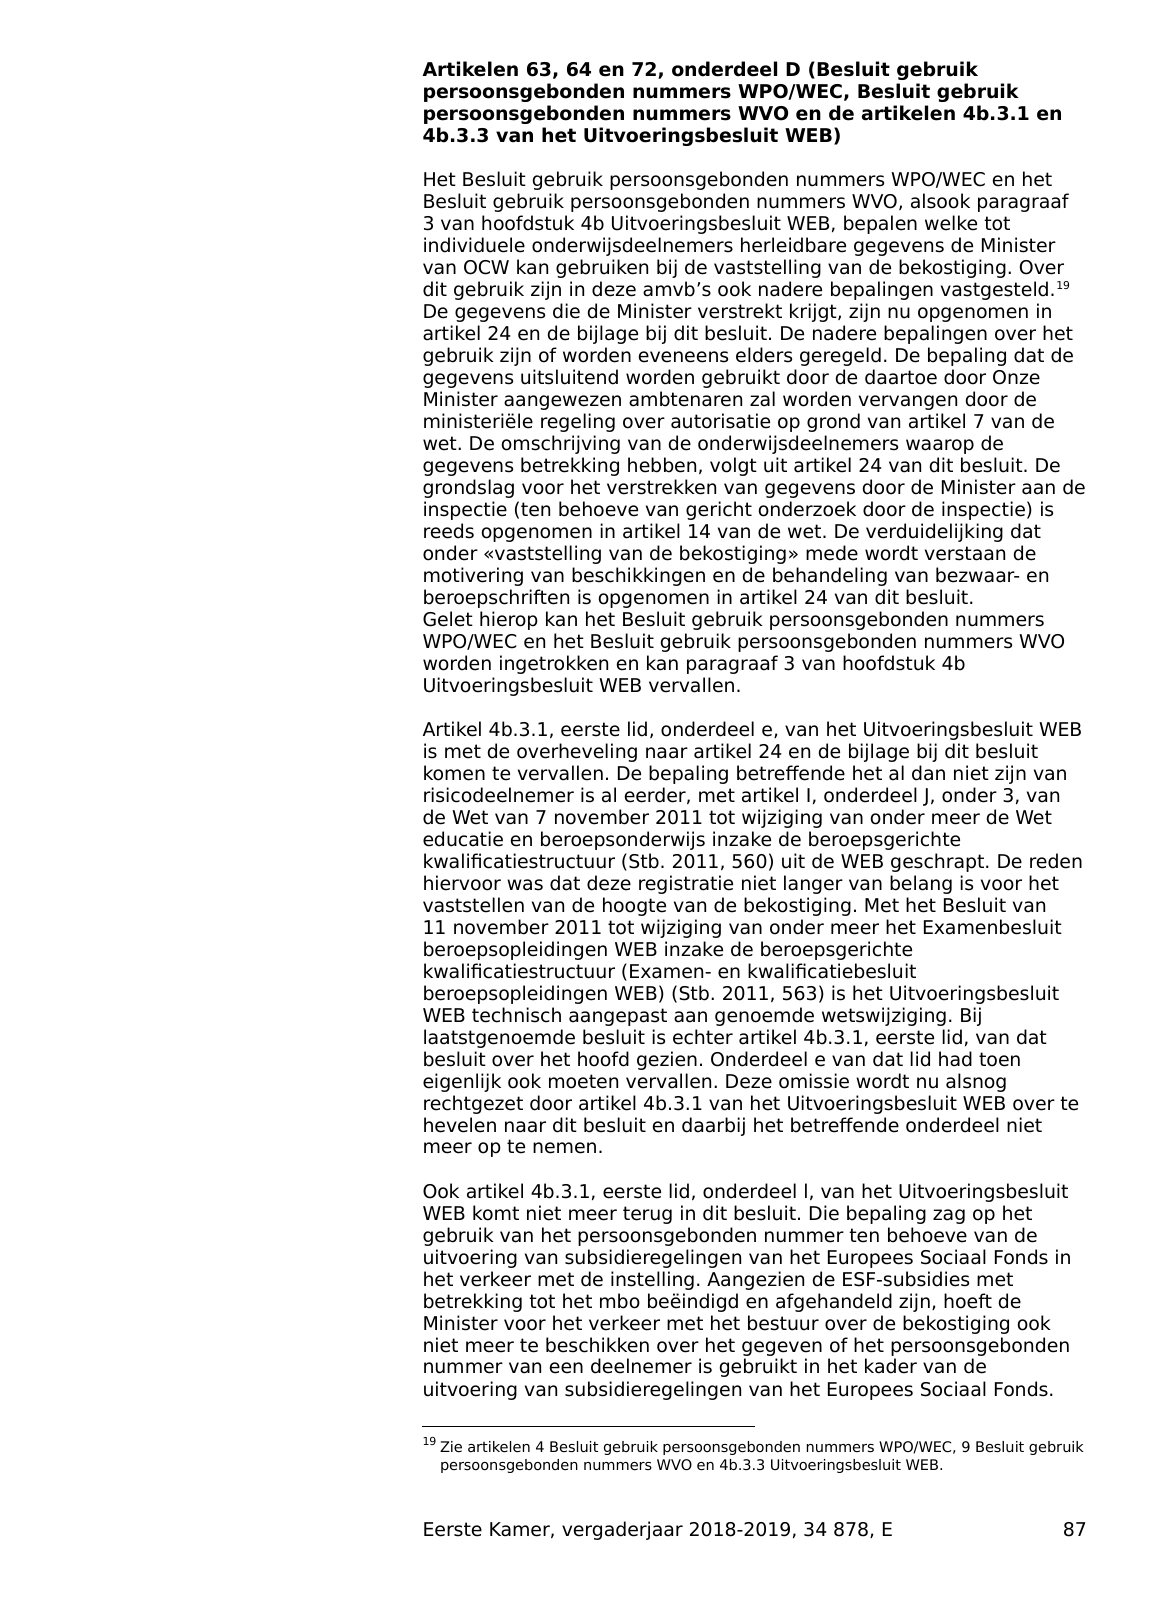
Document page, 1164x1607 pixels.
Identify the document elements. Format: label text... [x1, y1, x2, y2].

text Zie artikelen 4 Besluit gebruik persoonsgebonden nummers WPO/WEC, 9 Besluit gebruik persoonsgebonden nummers WVO en 4b.3.3 Uitvoeringsbesluit WEB. [422, 1435, 1087, 1474]
subtitle Artikelen 63, 64 en 72, onderdeel D (Besluit gebruik persoonsgebonden nummers WPO/WEC, Besluit gebruik persoonsgebonden nummers WVO en de artikelen 4b.3.1 en 4b.3.3 van het Uitvoeringsbesluit WEB) [422, 59, 1087, 147]
text Het Besluit gebruik persoonsgebonden nummers WPO/WEC en het Besluit gebruik persoonsgebonden nummers WVO, alsook paragraaf 3 van hoofdstuk 4b Uitvoeringsbesluit WEB, bepalen welke tot individuele onderwijsdeelnemers herleidbare gegevens de Minister van OCW kan gebruiken bij de vaststelling van de bekostiging. Over dit gebruik zijn in deze amvb’s ook nadere bepalingen vastgesteld. [422, 169, 1087, 301]
text Artikel 4b.3.1, eerste lid, onderdeel e, van het Uitvoeringsbesluit WEB is met de overheveling naar artikel 24 en de bijlage bij dit besluit komen te vervallen. De bepaling betreffende het al dan niet zijn van risicodeelnemer is al eerder, met artikel I, onderdeel J, onder 3, van de Wet van 7 november 2011 tot wijziging van onder meer de Wet educatie en beroepsonderwijs inzake de beroepsgerichte kwalificatiestructuur (Stb. 2011, 560) uit de WEB geschrapt. De reden hiervoor was dat deze registratie niet langer van belang is voor het vaststellen van de hoogte van de bekostiging. Met het Besluit van 11 november 2011 tot wijziging van onder meer het Examenbesluit beroepsopleidingen WEB inzake de beroepsgerichte kwalificatiestructuur (Examen- en kwalificatiebesluit beroepsopleidingen WEB) (Stb. 2011, 563) is het Uitvoeringsbesluit WEB technisch aangepast aan genoemde wetswijziging. Bij laatstgenoemde besluit is echter artikel 4b.3.1, eerste lid, van dat besluit over het hoofd gezien. Onderdeel e van dat lid had toen eigenlijk ook moeten vervallen. Deze omissie wordt nu alsnog rechtgezet door artikel 4b.3.1 van het Uitvoeringsbesluit WEB over te hevelen naar dit besluit en daarbij het betreffende onderdeel niet meer op te nemen. [422, 719, 1087, 1158]
text Ook artikel 4b.3.1, eerste lid, onderdeel l, van het Uitvoeringsbesluit WEB komt niet meer terug in dit besluit. Die bepaling zag op het gebruik van het persoonsgebonden nummer ten behoeve van de uitvoering van subsidieregelingen van het Europees Sociaal Fonds in het verkeer met de instelling. Aangezien de ESF-subsidies met betrekking tot het mbo beëindigd en afgehandeld zijn, hoeft de Minister voor het verkeer met het bestuur over de bekostiging ook niet meer te beschikken over het gegeven of het persoonsgebonden nummer van een deelnemer is gebruikt in het kader van de uitvoering van subsidieregelingen van het Europees Sociaal Fonds. [422, 1181, 1087, 1400]
text Gelet hierop kan het Besluit gebruik persoonsgebonden nummers WPO/WEC en het Besluit gebruik persoonsgebonden nummers WVO worden ingetrokken en kan paragraaf 3 van hoofdstuk 4b Uitvoeringsbesluit WEB vervallen. [422, 609, 1087, 697]
text De gegevens die de Minister verstrekt krijgt, zijn nu opgenomen in artikel 24 en de bijlage bij dit besluit. De nadere bepalingen over het gebruik zijn of worden eveneens elders geregeld. De bepaling dat de gegevens uitsluitend worden gebruikt door de daartoe door Onze Minister aangewezen ambtenaren zal worden vervangen door de ministeriële regeling over autorisatie op grond van artikel 7 van de wet. De omschrijving van de onderwijsdeelnemers waarop de gegevens betrekking hebben, volgt uit artikel 24 van dit besluit. De grondslag voor het verstrekken van gegevens door de Minister aan de inspectie (ten behoeve van gericht onderzoek door de inspectie) is reeds opgenomen in artikel 14 van de wet. De verduidelijking dat onder «vaststelling van de bekostiging» mede wordt verstaan de motivering van beschikkingen en de behandeling van bezwaar- en beroepschriften is opgenomen in artikel 24 van dit besluit. [422, 301, 1087, 609]
